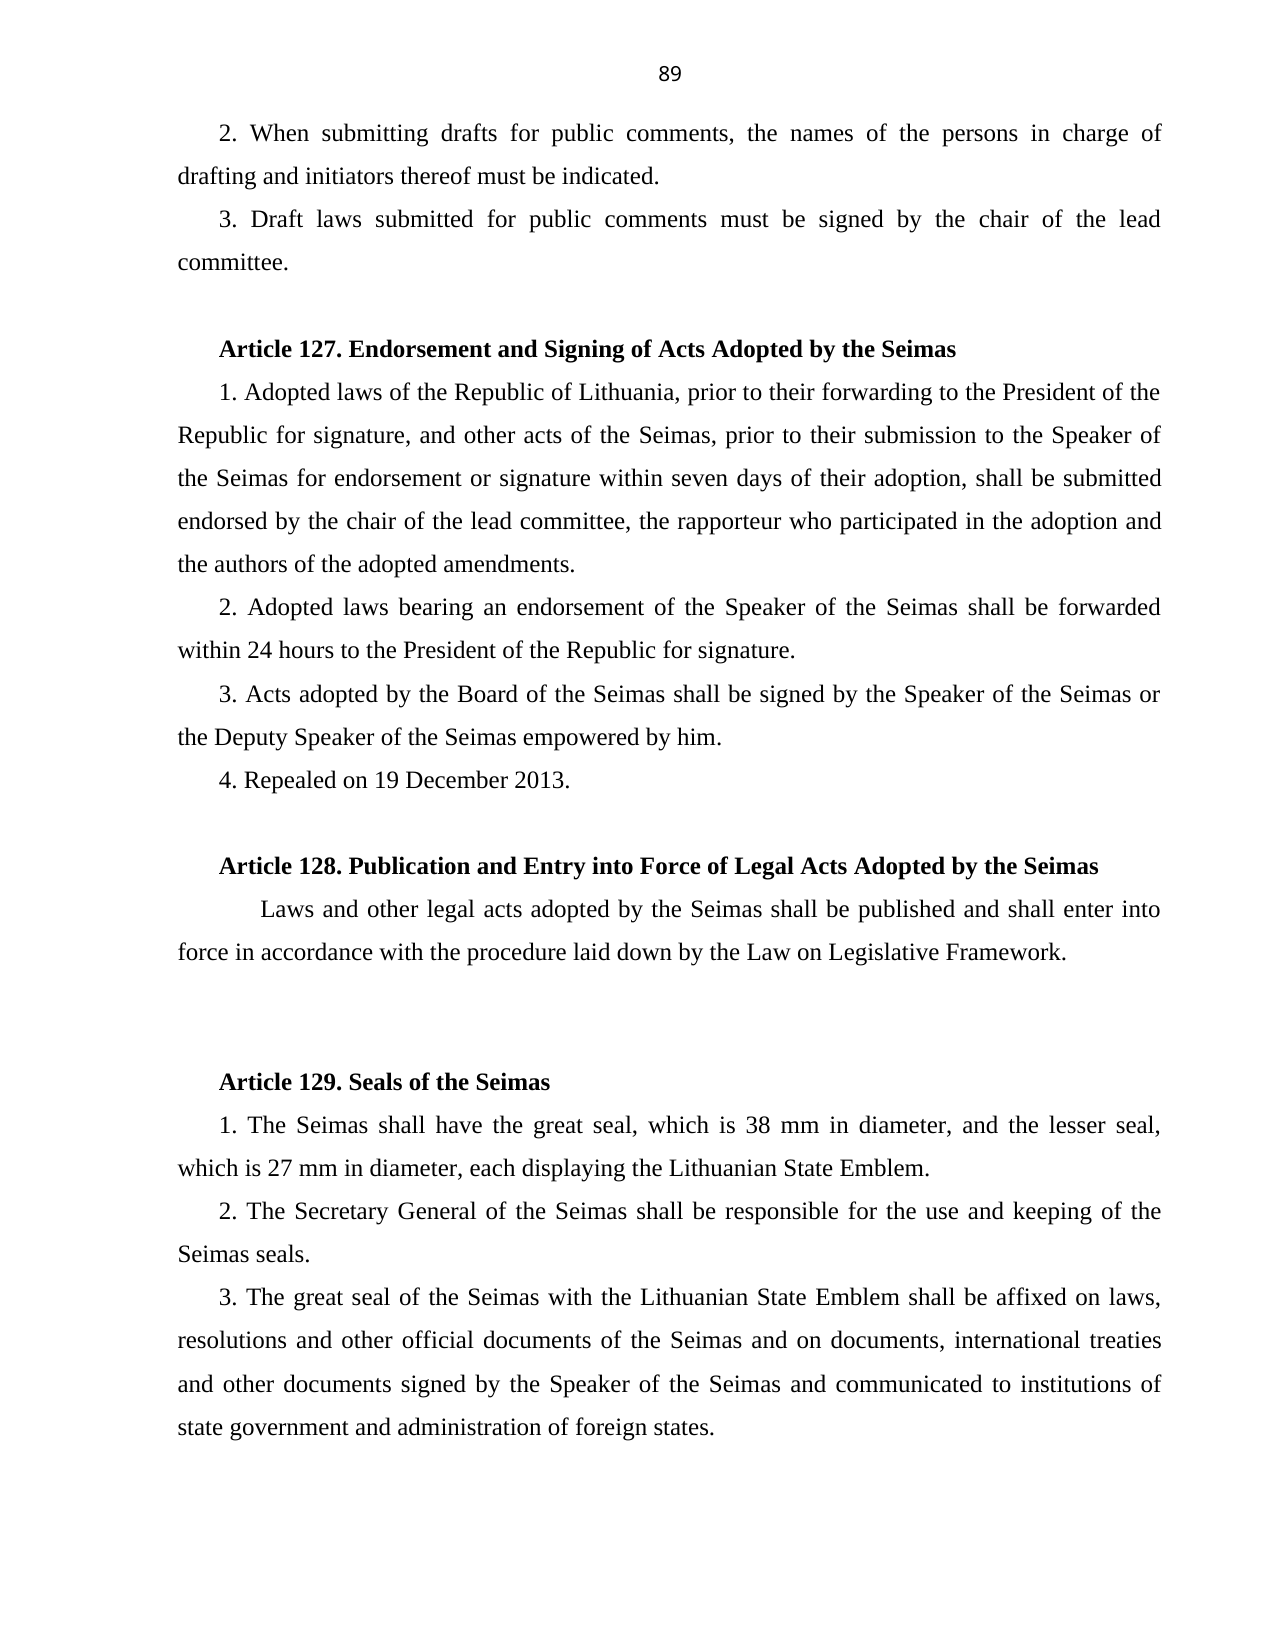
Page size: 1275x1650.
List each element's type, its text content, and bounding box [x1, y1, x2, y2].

text Article 128. Publication and Entry into Force of Legal Acts Adopted by the Seimas [177, 851, 1163, 880]
text Article 129. Seals of the Seimas [177, 1067, 1163, 1096]
text 2. When submitting drafts for public comments, the names of the persons in charge of drafting and initiators thereof must be indicated. [177, 118, 1163, 190]
text Laws and other legal acts adopted by the Seimas shall be published and shall enter into force in accordance with the procedure laid down by the Law on Legislative Framework. [177, 894, 1163, 966]
text Article 127. Endorsement and Signing of Acts Adopted by the Seimas [177, 334, 1163, 362]
text 1. Adopted laws of the Republic of Lithuania, prior to their forwarding to the President of the Republic for signature, and other acts of the Seimas, prior to their submission to the Speaker of the Seimas for endorsement or signature within seven days of their adoption, shall be submitted endorsed by the chair of the lead committee, the rapporteur who participated in the adoption and the authors of the adopted amendments. [177, 377, 1163, 578]
text 3. Acts adopted by the Board of the Seimas shall be signed by the Speaker of the Seimas or the Deputy Speaker of the Seimas empowered by him. [177, 679, 1163, 751]
text 4. Repealed on 19 December 2013. [177, 765, 1163, 794]
text 2. The Secretary General of the Seimas shall be responsible for the use and keeping of the Seimas seals. [177, 1196, 1163, 1268]
text 1. The Seimas shall have the great seal, which is 38 mm in diameter, and the lesser seal, which is 27 mm in diameter, each displaying the Lithuanian State Emblem. [177, 1110, 1163, 1182]
text 3. Draft laws submitted for public comments must be signed by the chair of the lead committee. [177, 204, 1163, 276]
text 2. Adopted laws bearing an endorsement of the Speaker of the Seimas shall be forwarded within 24 hours to the President of the Republic for signature. [177, 592, 1163, 664]
text 3. The great seal of the Seimas with the Lithuanian State Emblem shall be affixed on laws, resolutions and other official documents of the Seimas and on documents, international treaties and other documents signed by the Speaker of the Seimas and communicated to institutions of state government and administration of foreign states. [177, 1282, 1163, 1441]
